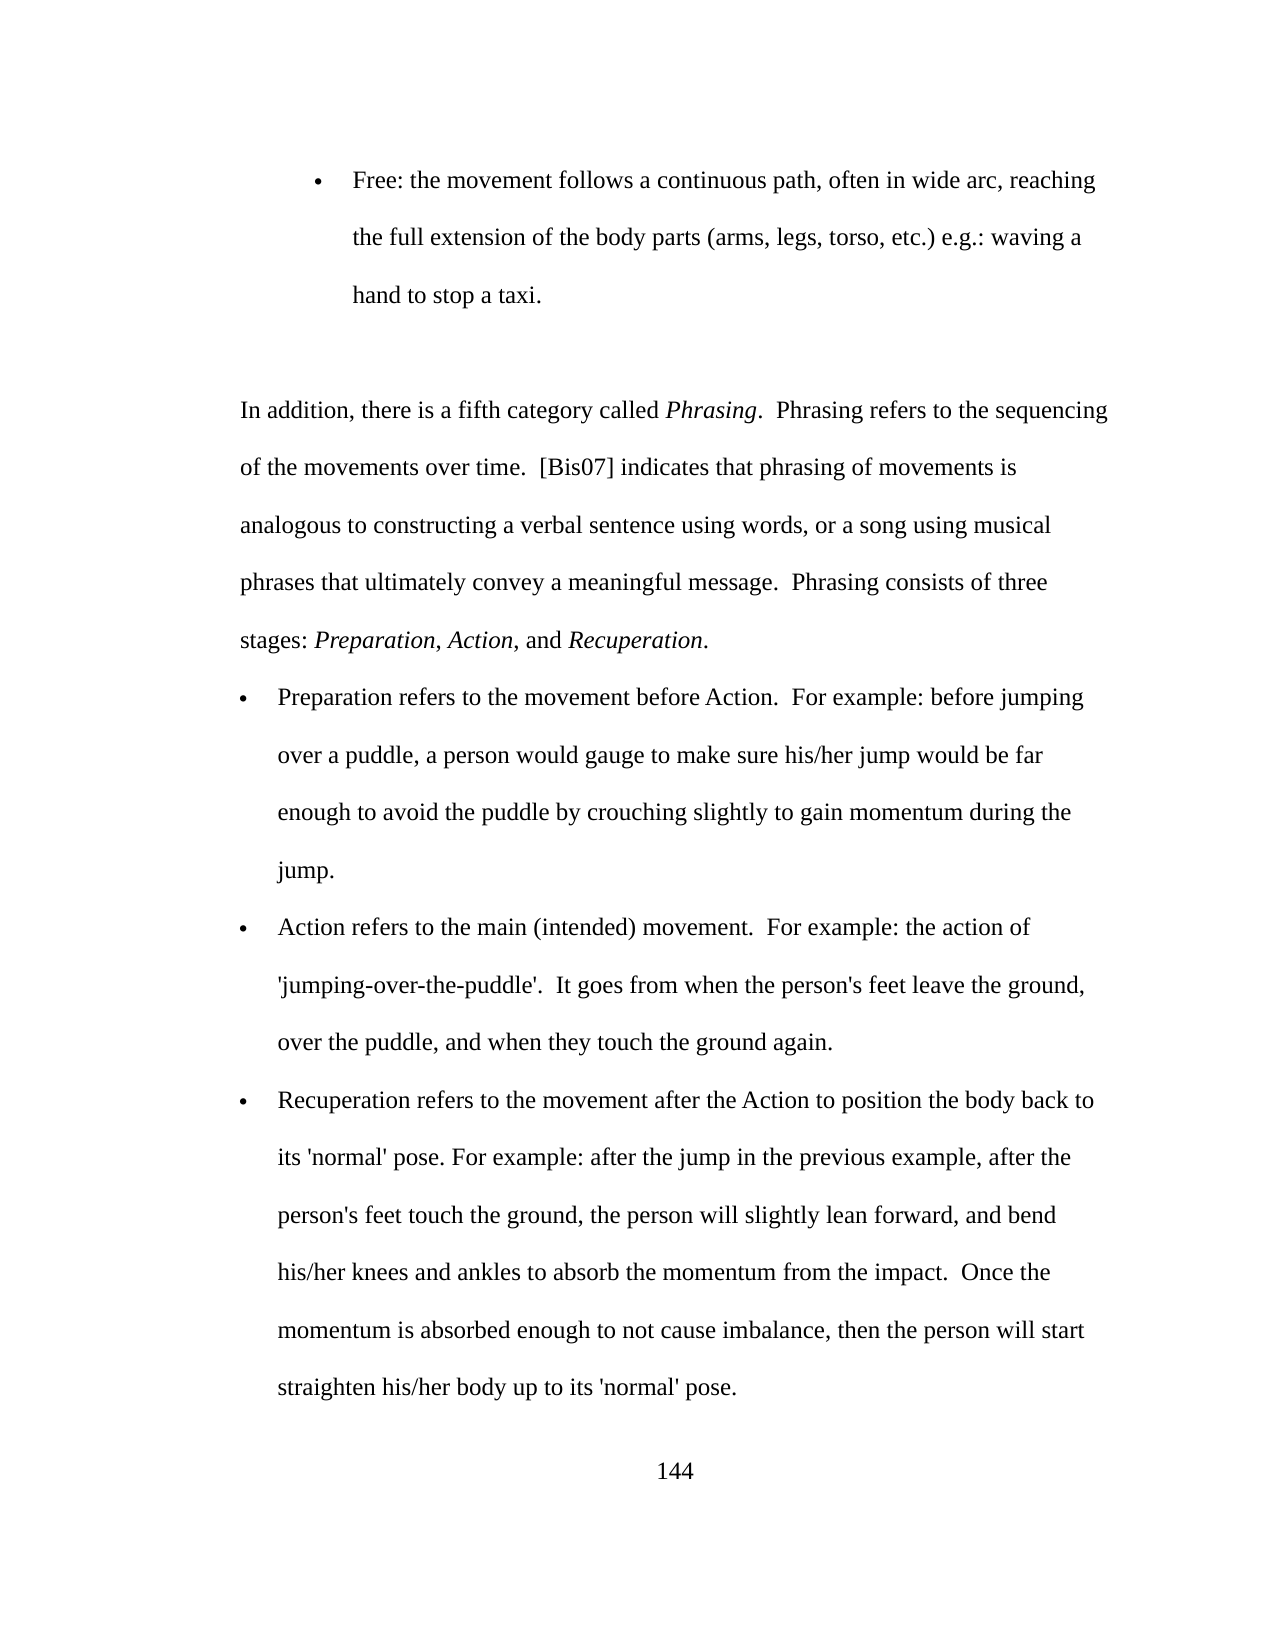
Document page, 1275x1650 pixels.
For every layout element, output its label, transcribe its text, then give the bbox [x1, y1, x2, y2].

list Action refers to the main (intended) movement. For example: the action of 'jumping-over-the-puddle'. It goes from when the person's feet leave the ground, over the puddle, and when they touch the ground again. [240, 912, 1110, 1056]
list Free: the movement follows a continuous path, often in wide arc, reaching the full extension of the body parts (arms, legs, torso, etc.) e.g.: waving a hand to stop a taxi. [315, 165, 1110, 308]
list Recuperation refers to the movement after the Action to position the body back to its 'normal' pose. For example: after the jump in the previous example, after the person's feet touch the ground, the person will slightly lean forward, and bend his/her knees and ankles to absorb the momentum from the impact. Once the momentum is absorbed enough to not cause imbalance, then the person will start straighten his/her body up to its 'normal' pose. [240, 1085, 1110, 1401]
text In addition, there is a fifth category called Phrasing. Phrasing refers to the sequencing of the movements over time. [Bis07] indicates that phrasing of movements is analogous to constructing a verbal sentence using words, or a song using musical phrases that ultimately convey a meaningful message. Phrasing consists of three stages: Preparation, Action, and Recuperation. [240, 395, 1110, 653]
list Preparation refers to the movement before Action. For example: before jumping over a puddle, a person would gauge to make sure his/her jump would be far enough to avoid the puddle by crouching slightly to gain momentum during the jump. [240, 682, 1110, 883]
